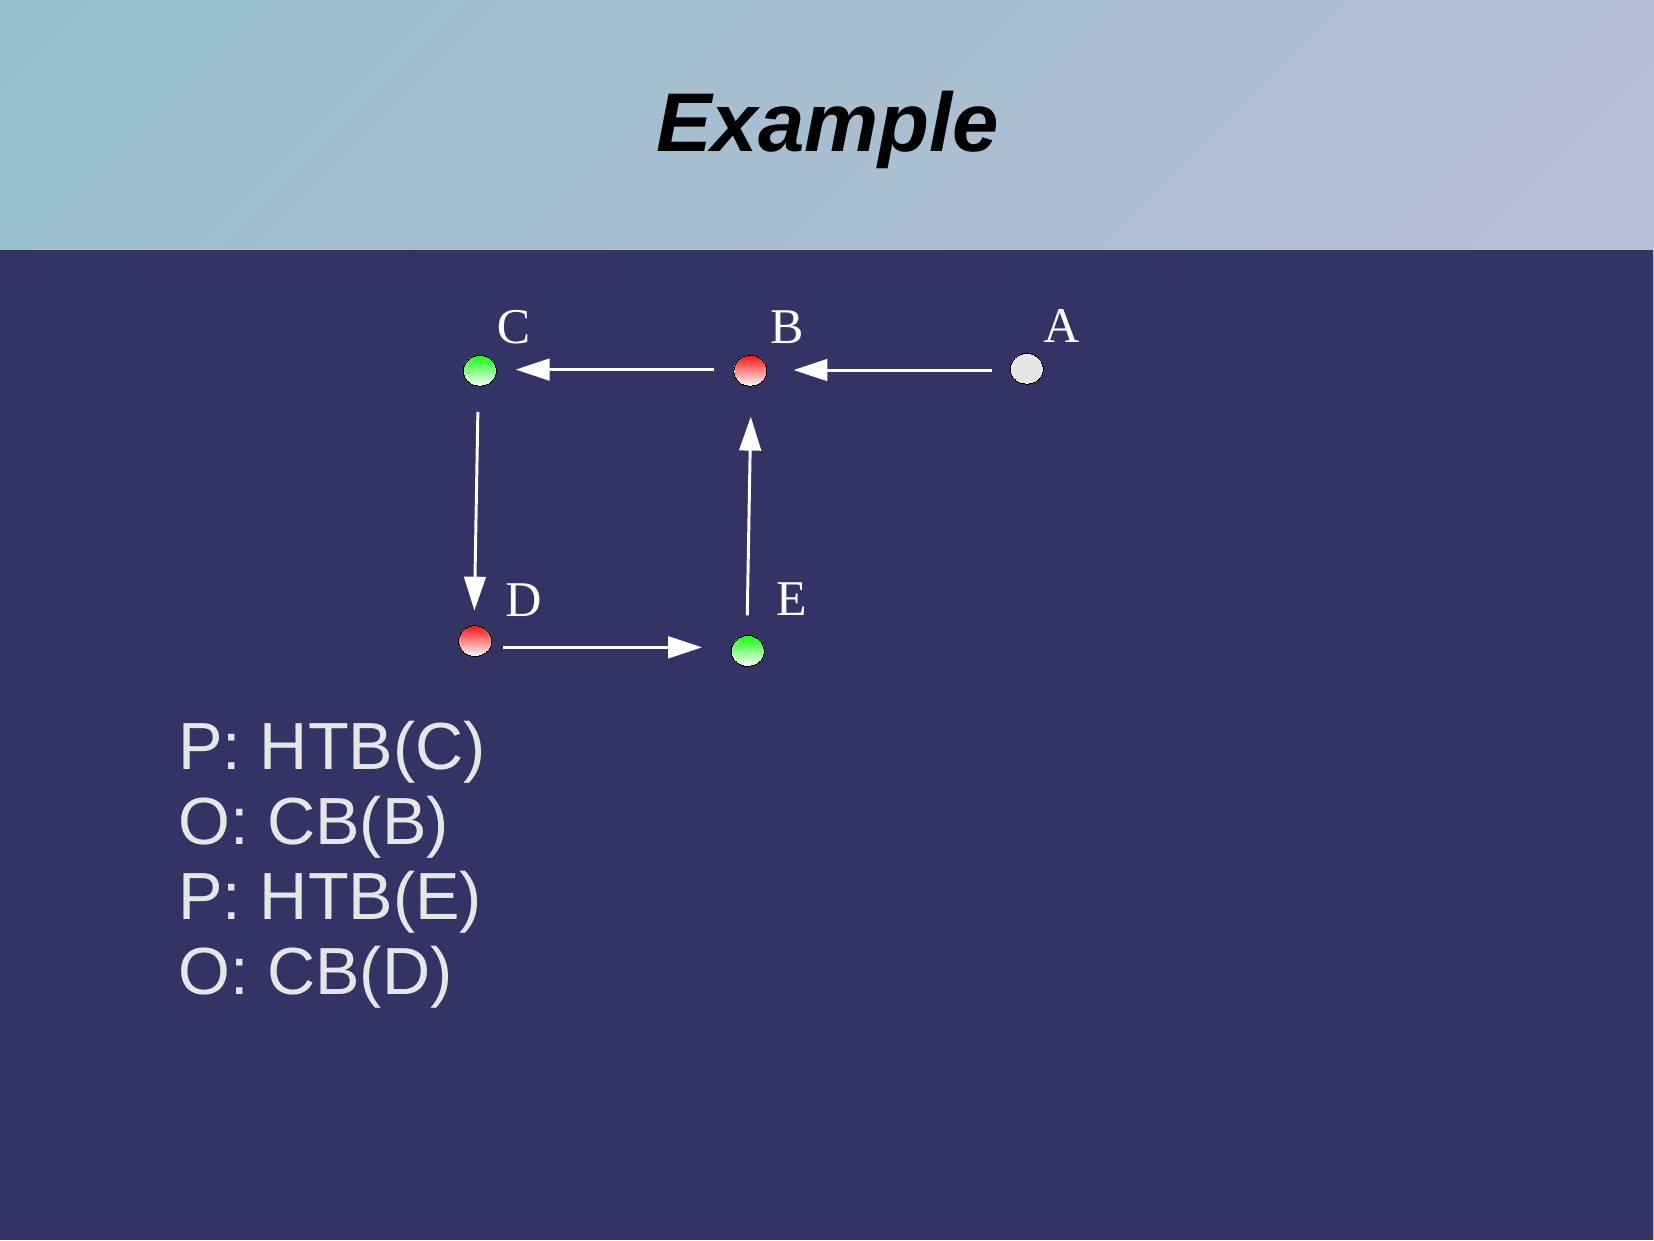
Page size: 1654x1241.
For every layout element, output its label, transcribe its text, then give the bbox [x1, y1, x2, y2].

text_box B [769, 299, 804, 356]
text_box D [505, 572, 542, 628]
title Example [121, 19, 1534, 227]
text_box [731, 635, 765, 667]
text_box [463, 355, 497, 387]
text_box [733, 355, 767, 387]
text_box [458, 625, 492, 657]
text_box A [1043, 297, 1080, 354]
text_box E [776, 570, 810, 627]
text_box C [496, 299, 533, 356]
list P: HTB(C) O: CB(B) P: HTB(E) O: CB(D) [178, 709, 1570, 1085]
text_box [1010, 353, 1044, 385]
